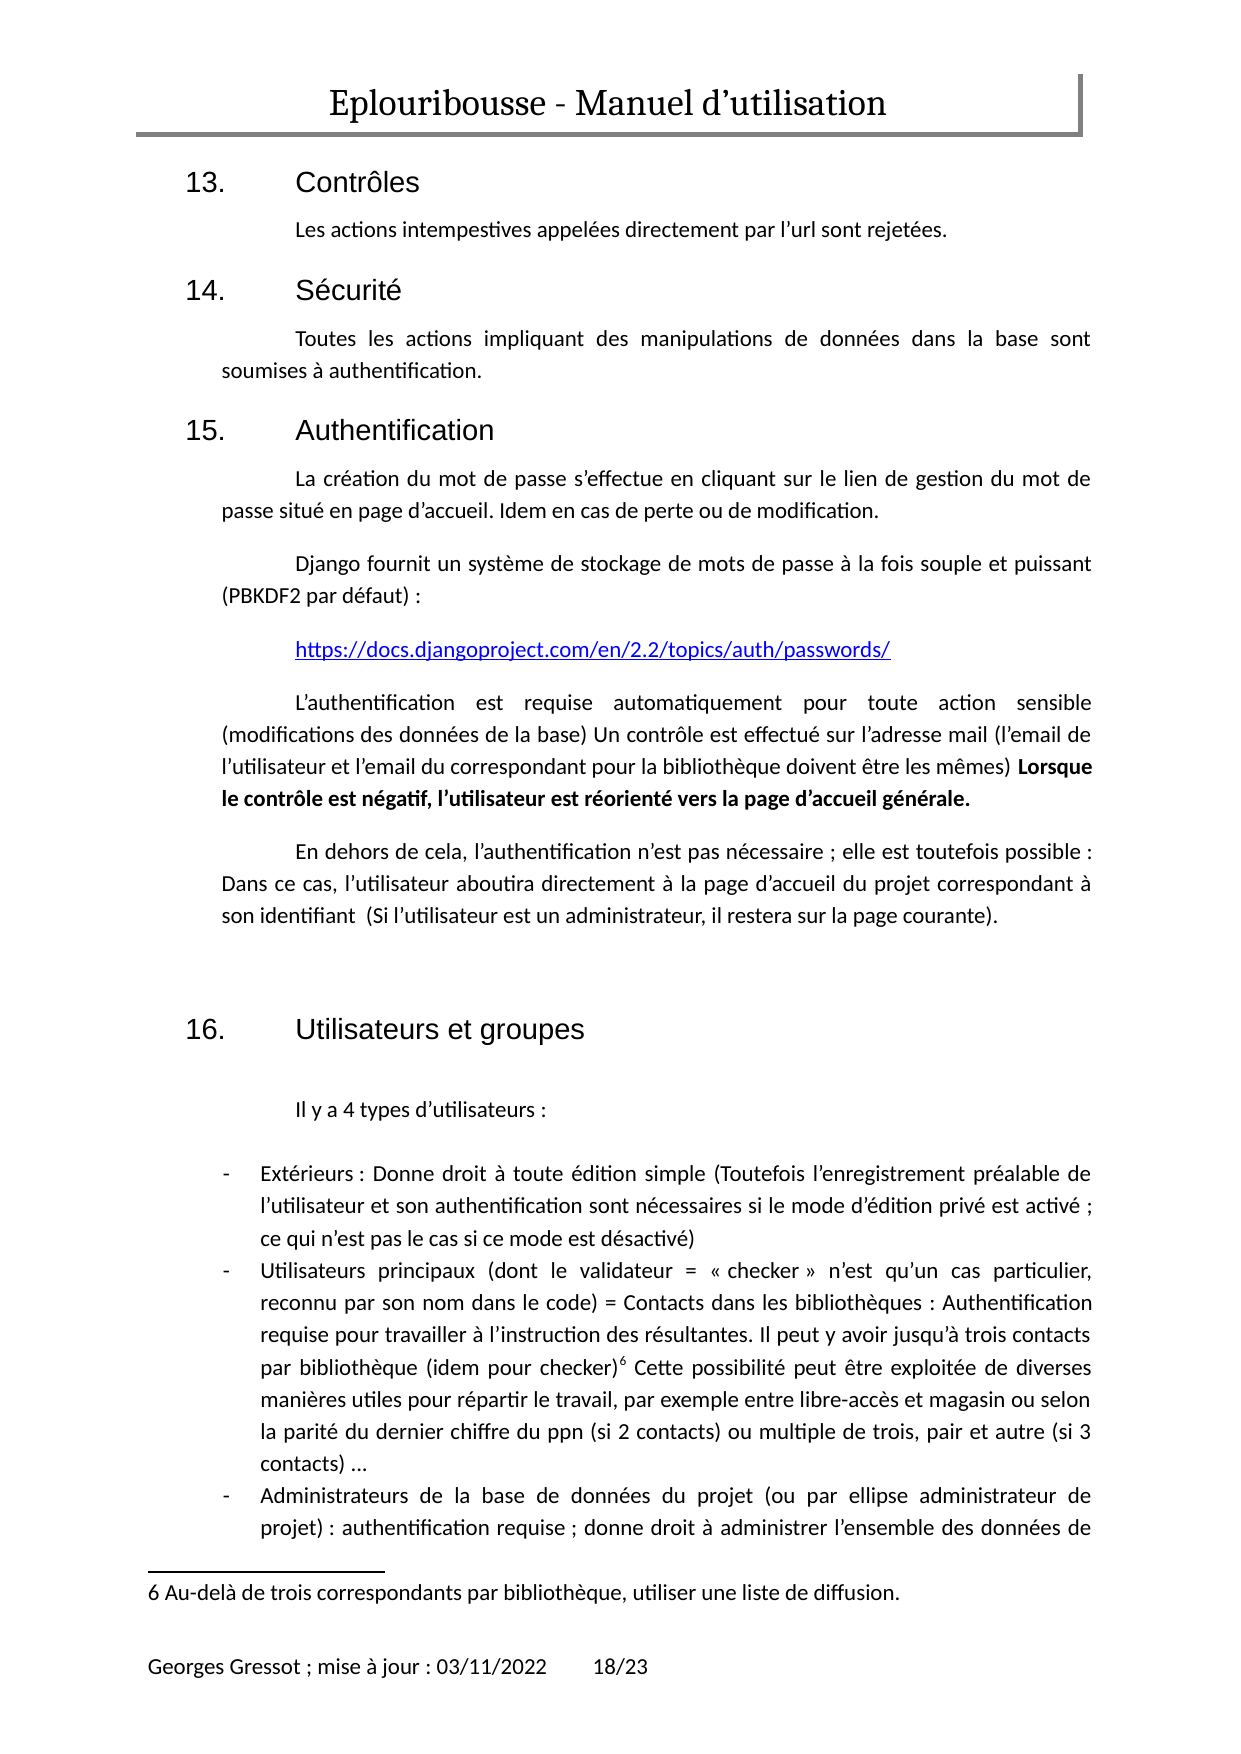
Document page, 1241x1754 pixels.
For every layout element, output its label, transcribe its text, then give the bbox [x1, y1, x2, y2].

subtitle Utilisateurs et groupes [185, 1012, 1093, 1045]
subtitle Authentification [185, 413, 1093, 447]
text Toutes les actions impliquant des manipulations de données dans la base sont soumises à authentification. [221, 324, 1093, 384]
text L’authentification est requise automatiquement pour toute action sensible (modifications des données de la base) Un contrôle est effectué sur l’adresse mail (l’email de l’utilisateur et l’email du correspondant pour la bibliothèque doivent être les mêmes) Lorsque le contrôle est négatif, l’utilisateur est réorienté vers la page d’accueil générale. [221, 688, 1093, 812]
text Django fournit un système de stockage de mots de passe à la fois souple et puissant (PBKDF2 par défaut) : [221, 549, 1093, 610]
list Extérieurs : Donne droit à toute édition simple (Toutefois l’enregistrement préalable de l’utilisateur et son authentification sont nécessaires si le mode d’édition privé est activé ; ce qui n’est pas le cas si ce mode est désactivé) [223, 1159, 1093, 1252]
subtitle Sécurité [185, 273, 1093, 306]
list Utilisateurs principaux (dont le validateur = « checker » n’est qu’un cas particulier, reconnu par son nom dans le code) = Contacts dans les bibliothèques : Authentification requise pour travailler à l’instruction des résultantes. Il peut y avoir jusqu’à trois contacts par bibliothèque (idem pour checker) Cette possibilité peut être exploitée de diverses manières utiles pour répartir le travail, par exemple entre libre-accès et magasin ou selon la parité du dernier chiffre du ppn (si 2 contacts) ou multiple de trois, pair et autre (si 3 contacts) ... [223, 1256, 1093, 1477]
subtitle Contrôles [185, 164, 1093, 198]
list Au-delà de trois correspondants par bibliothèque, utiliser une liste de diffusion. [148, 1578, 1093, 1606]
text Les actions intempestives appelées directement par l’url sont rejetées. [221, 216, 1093, 244]
text En dehors de cela, l’authentification n’est pas nécessaire ; elle est toutefois possible : Dans ce cas, l’utilisateur aboutira directement à la page d’accueil du projet correspondant à son identifiant (Si l’utilisateur est un administrateur, il restera sur la page courante). [221, 837, 1093, 930]
list Administrateurs de la base de données du projet (ou par ellipse administrateur de projet) : authentification requise ; donne droit à administrer l’ensemble des données de [223, 1481, 1093, 1542]
list Il y a 4 types d’utilisateurs : [295, 1095, 1093, 1123]
text https://docs.djangoproject.com/en/2.2/topics/auth/passwords/ [221, 635, 1093, 663]
text La création du mot de passe s’effectue en cliquant sur le lien de gestion du mot de passe situé en page d’accueil. Idem en cas de perte ou de modification. [221, 464, 1093, 524]
